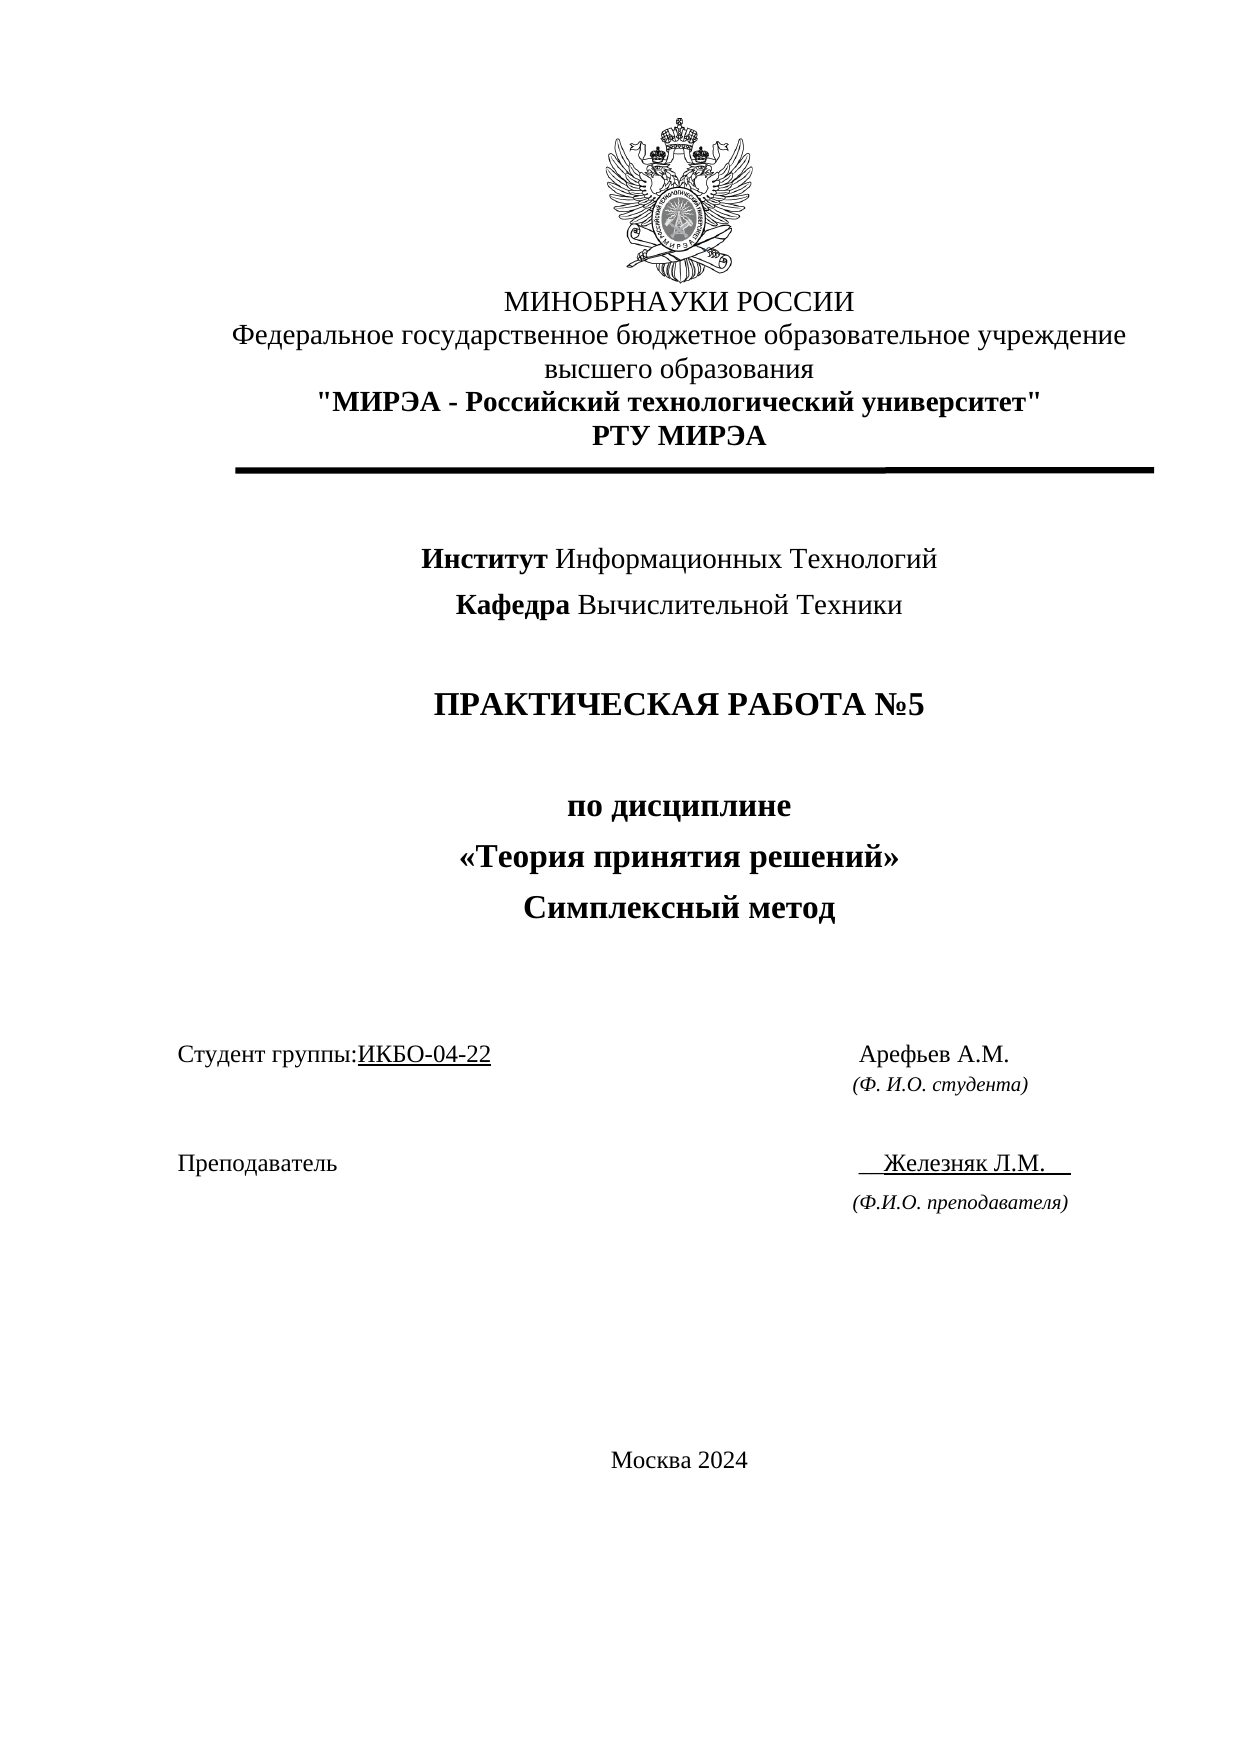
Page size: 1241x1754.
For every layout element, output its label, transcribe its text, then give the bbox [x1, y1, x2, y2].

table_header [868, 1311, 1174, 1340]
table_header [543, 1311, 868, 1340]
picture [605, 118, 753, 284]
text по дисциплине [177, 785, 1181, 824]
table_header [177, 1311, 543, 1340]
text «Теория принятия решений» [177, 836, 1181, 874]
text Симплексный метод [177, 887, 1181, 925]
text ПРАКТИЧЕСКАЯ РАБОТА №5 [177, 684, 1181, 722]
table_cell Федеральное государственное бюджетное образовательное учреждение высшего образования "МИРЭА - Российский технологический университет" РТУ МИРЭА [179, 317, 1179, 541]
text Кафедра Вычислительной Техники [177, 587, 1181, 620]
text Преподаватель __Железняк Л.М.__ [177, 1148, 1181, 1177]
text Студент группы:ИКБО-04-22 Арефьев А.М. (Ф. И.О. студента) [177, 1039, 1181, 1097]
text (Ф.И.О. преподавателя) [177, 1190, 1181, 1214]
text Москва 2024 [177, 1445, 1181, 1474]
text Институт Информационных Технологий [177, 541, 1181, 574]
table_header МИНОБРНАУКИ РОССИИ [179, 284, 1179, 317]
